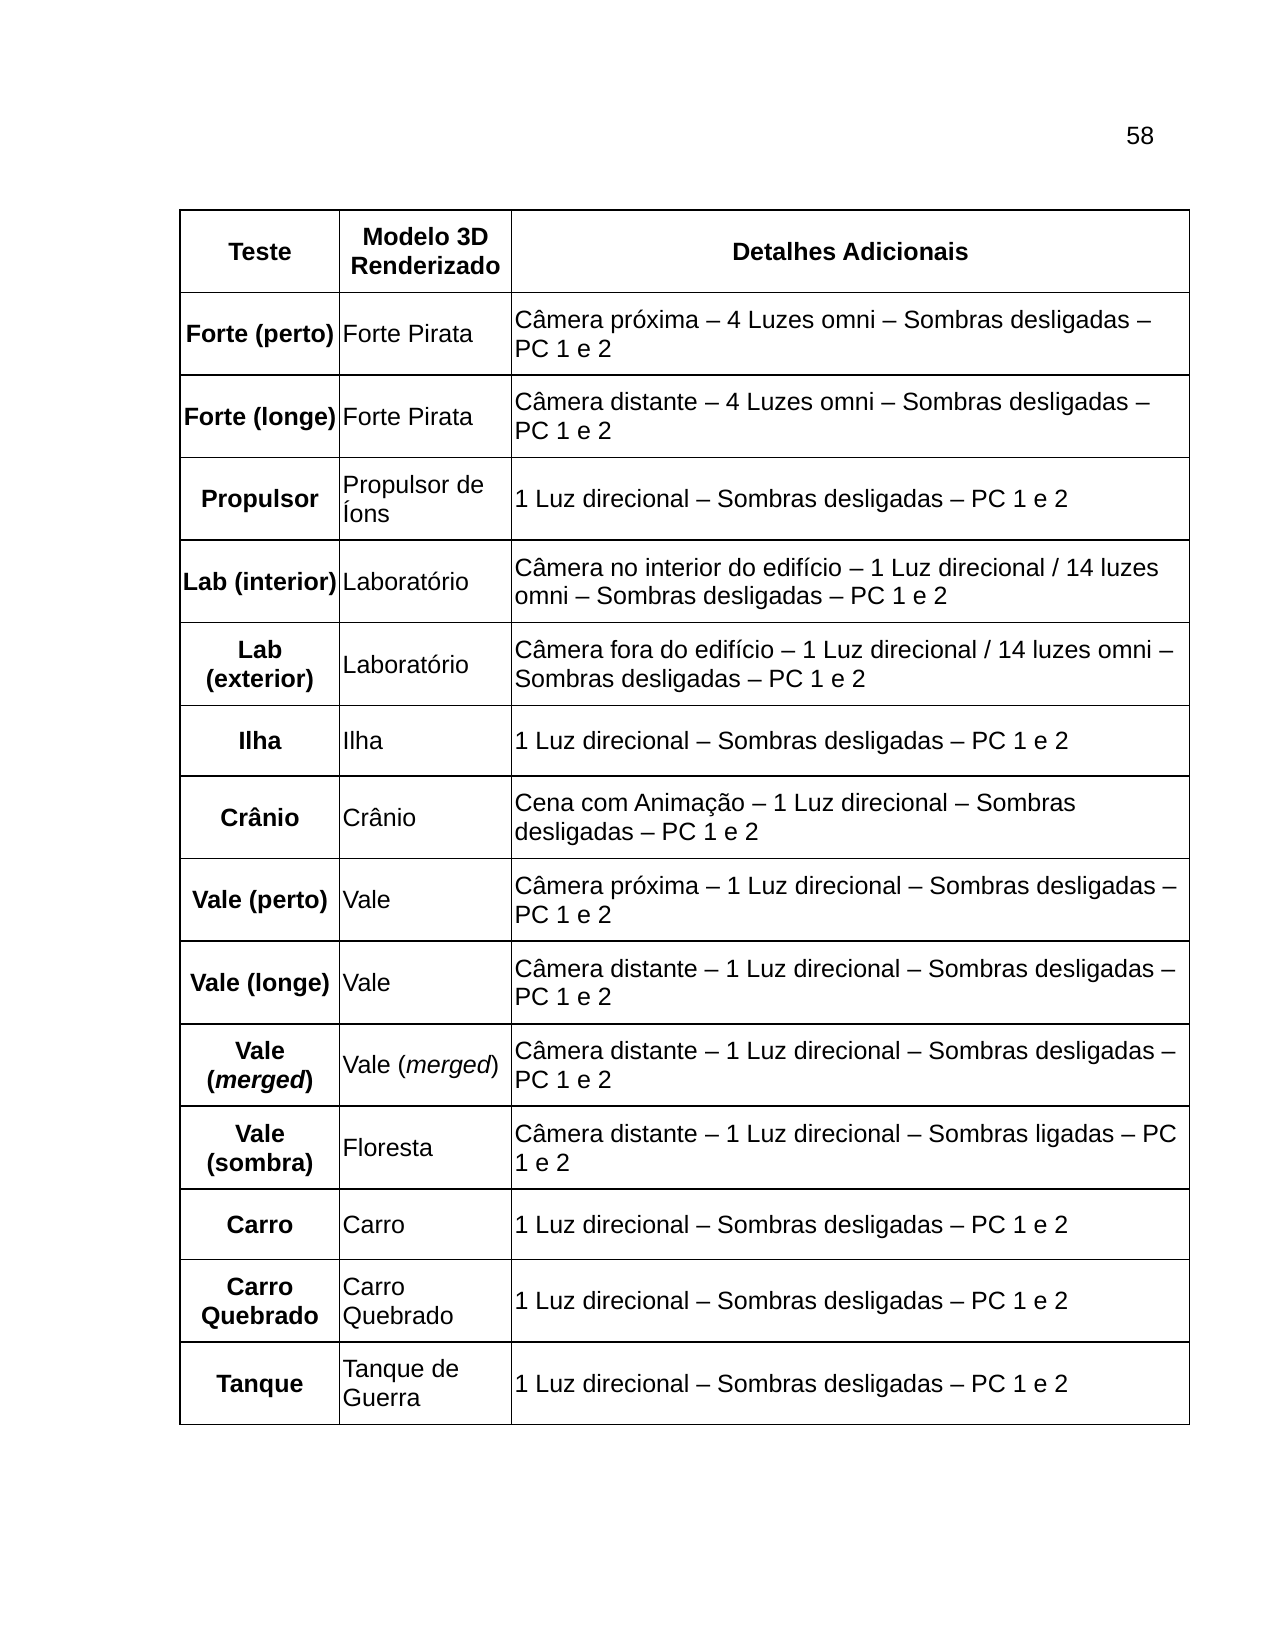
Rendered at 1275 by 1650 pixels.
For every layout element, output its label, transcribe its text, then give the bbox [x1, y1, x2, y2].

table_cell Laboratório [340, 623, 511, 704]
table_cell Carro [340, 1190, 511, 1258]
table_cell 1 Luz direcional – Sombras desligadas – PC 1 e 2 [512, 1190, 1189, 1258]
table_cell Forte Pirata [340, 376, 511, 457]
table_header Modelo 3D Renderizado [340, 211, 511, 291]
table_cell Cena com Animação – 1 Luz direcional – Sombras desligadas – PC 1 e 2 [512, 777, 1189, 858]
table_cell Lab (exterior) [181, 623, 339, 704]
table_cell Forte (longe) [181, 376, 339, 457]
table_cell Carro Quebrado [340, 1260, 511, 1341]
table_cell Câmera fora do edifício – 1 Luz direcional / 14 luzes omni – Sombras desligadas – PC 1 e 2 [512, 623, 1189, 704]
table_cell Vale (sombra) [181, 1107, 339, 1188]
table_cell Câmera próxima – 4 Luzes omni – Sombras desligadas – PC 1 e 2 [512, 293, 1189, 374]
table_cell Lab (interior) [181, 541, 339, 622]
table_cell Tanque [181, 1343, 339, 1424]
table_cell Forte Pirata [340, 293, 511, 374]
table_cell Câmera distante – 1 Luz direcional – Sombras ligadas – PC 1 e 2 [512, 1107, 1189, 1188]
table_cell Câmera próxima – 1 Luz direcional – Sombras desligadas – PC 1 e 2 [512, 859, 1189, 940]
table_cell 1 Luz direcional – Sombras desligadas – PC 1 e 2 [512, 1343, 1189, 1424]
table_cell 1 Luz direcional – Sombras desligadas – PC 1 e 2 [512, 458, 1189, 539]
table_header Teste [181, 211, 339, 291]
table_cell Vale (perto) [181, 859, 339, 940]
table_cell Carro [181, 1190, 339, 1258]
table_cell Forte (perto) [181, 293, 339, 374]
table_cell Vale (longe) [181, 942, 339, 1023]
table_cell Propulsor de Íons [340, 458, 511, 539]
table_cell Vale [340, 942, 511, 1023]
table_cell Tanque de Guerra [340, 1343, 511, 1424]
table_cell Laboratório [340, 541, 511, 622]
table_cell Crânio [181, 777, 339, 858]
table_cell Propulsor [181, 458, 339, 539]
table_cell Vale [340, 859, 511, 940]
table_cell Carro Quebrado [181, 1260, 339, 1341]
table_cell 1 Luz direcional – Sombras desligadas – PC 1 e 2 [512, 706, 1189, 775]
table_cell 1 Luz direcional – Sombras desligadas – PC 1 e 2 [512, 1260, 1189, 1341]
table_cell Crânio [340, 777, 511, 858]
table_cell Floresta [340, 1107, 511, 1188]
table_header Detalhes Adicionais [512, 211, 1189, 291]
table_cell Câmera distante – 1 Luz direcional – Sombras desligadas – PC 1 e 2 [512, 1025, 1189, 1105]
table_cell Ilha [181, 706, 339, 775]
table_cell Câmera distante – 1 Luz direcional – Sombras desligadas – PC 1 e 2 [512, 942, 1189, 1023]
table_cell Câmera distante – 4 Luzes omni – Sombras desligadas – PC 1 e 2 [512, 376, 1189, 457]
table_cell Vale (merged) [181, 1025, 339, 1105]
table_cell Ilha [340, 706, 511, 775]
table_cell Câmera no interior do edifício – 1 Luz direcional / 14 luzes omni – Sombras desligadas – PC 1 e 2 [512, 541, 1189, 622]
table_cell Vale (merged) [340, 1025, 511, 1105]
